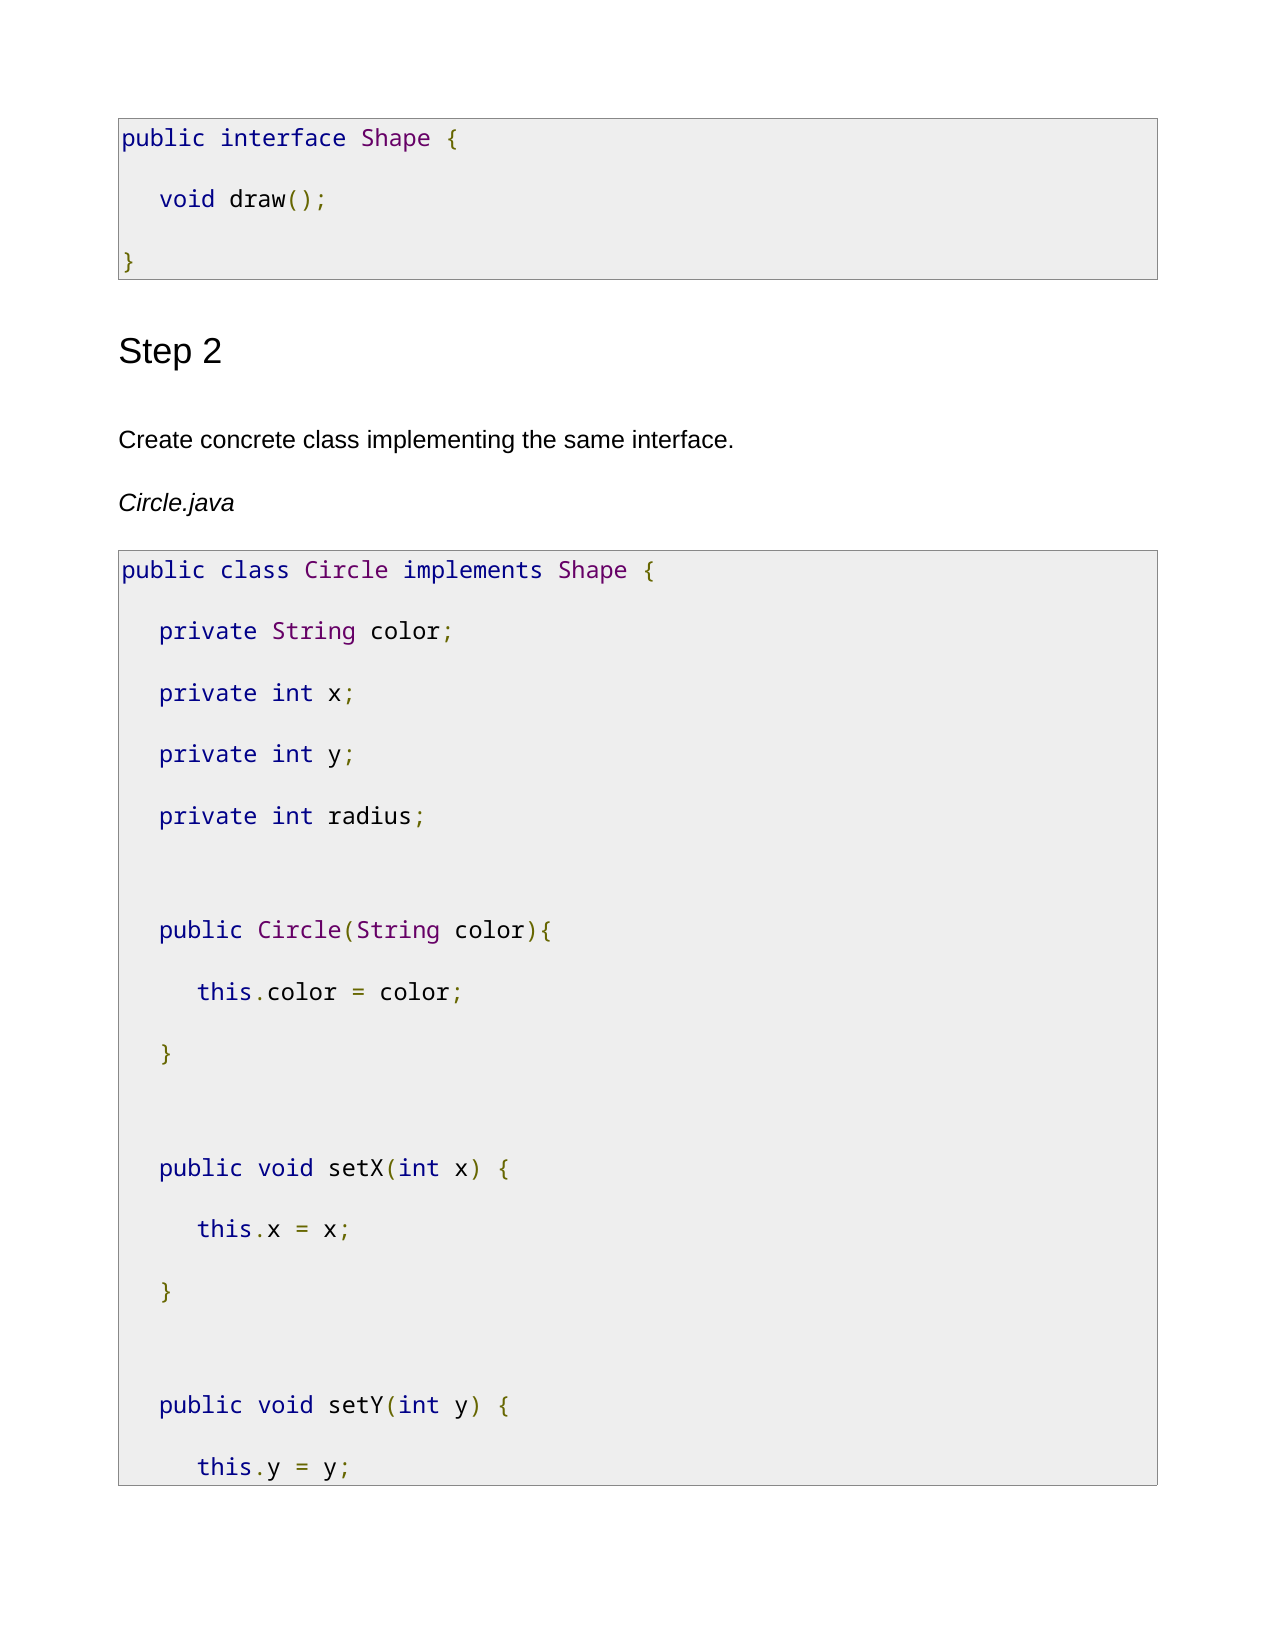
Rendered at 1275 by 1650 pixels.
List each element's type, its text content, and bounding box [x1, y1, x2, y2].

text this.y = y; [119, 1447, 1157, 1485]
text Create concrete class implementing the same interface. [118, 425, 1157, 454]
text } [119, 1271, 1157, 1306]
text public void setX(int x) { [119, 1148, 1157, 1183]
text private int radius; [119, 796, 1157, 831]
text void draw(); [119, 179, 1157, 215]
text } [119, 241, 1157, 279]
text private int x; [119, 673, 1157, 708]
text private String color; [119, 611, 1157, 647]
text Circle.java [118, 487, 1157, 516]
text public Circle(String color){ [119, 910, 1157, 946]
text private int y; [119, 734, 1157, 769]
text public class Circle implements Shape { [119, 551, 1157, 585]
subtitle Step 2 [118, 330, 1157, 371]
text this.x = x; [119, 1209, 1157, 1244]
text public interface Shape { [119, 119, 1157, 153]
text this.color = color; [119, 972, 1157, 1007]
text } [119, 1033, 1157, 1068]
text public void setY(int y) { [119, 1385, 1157, 1421]
